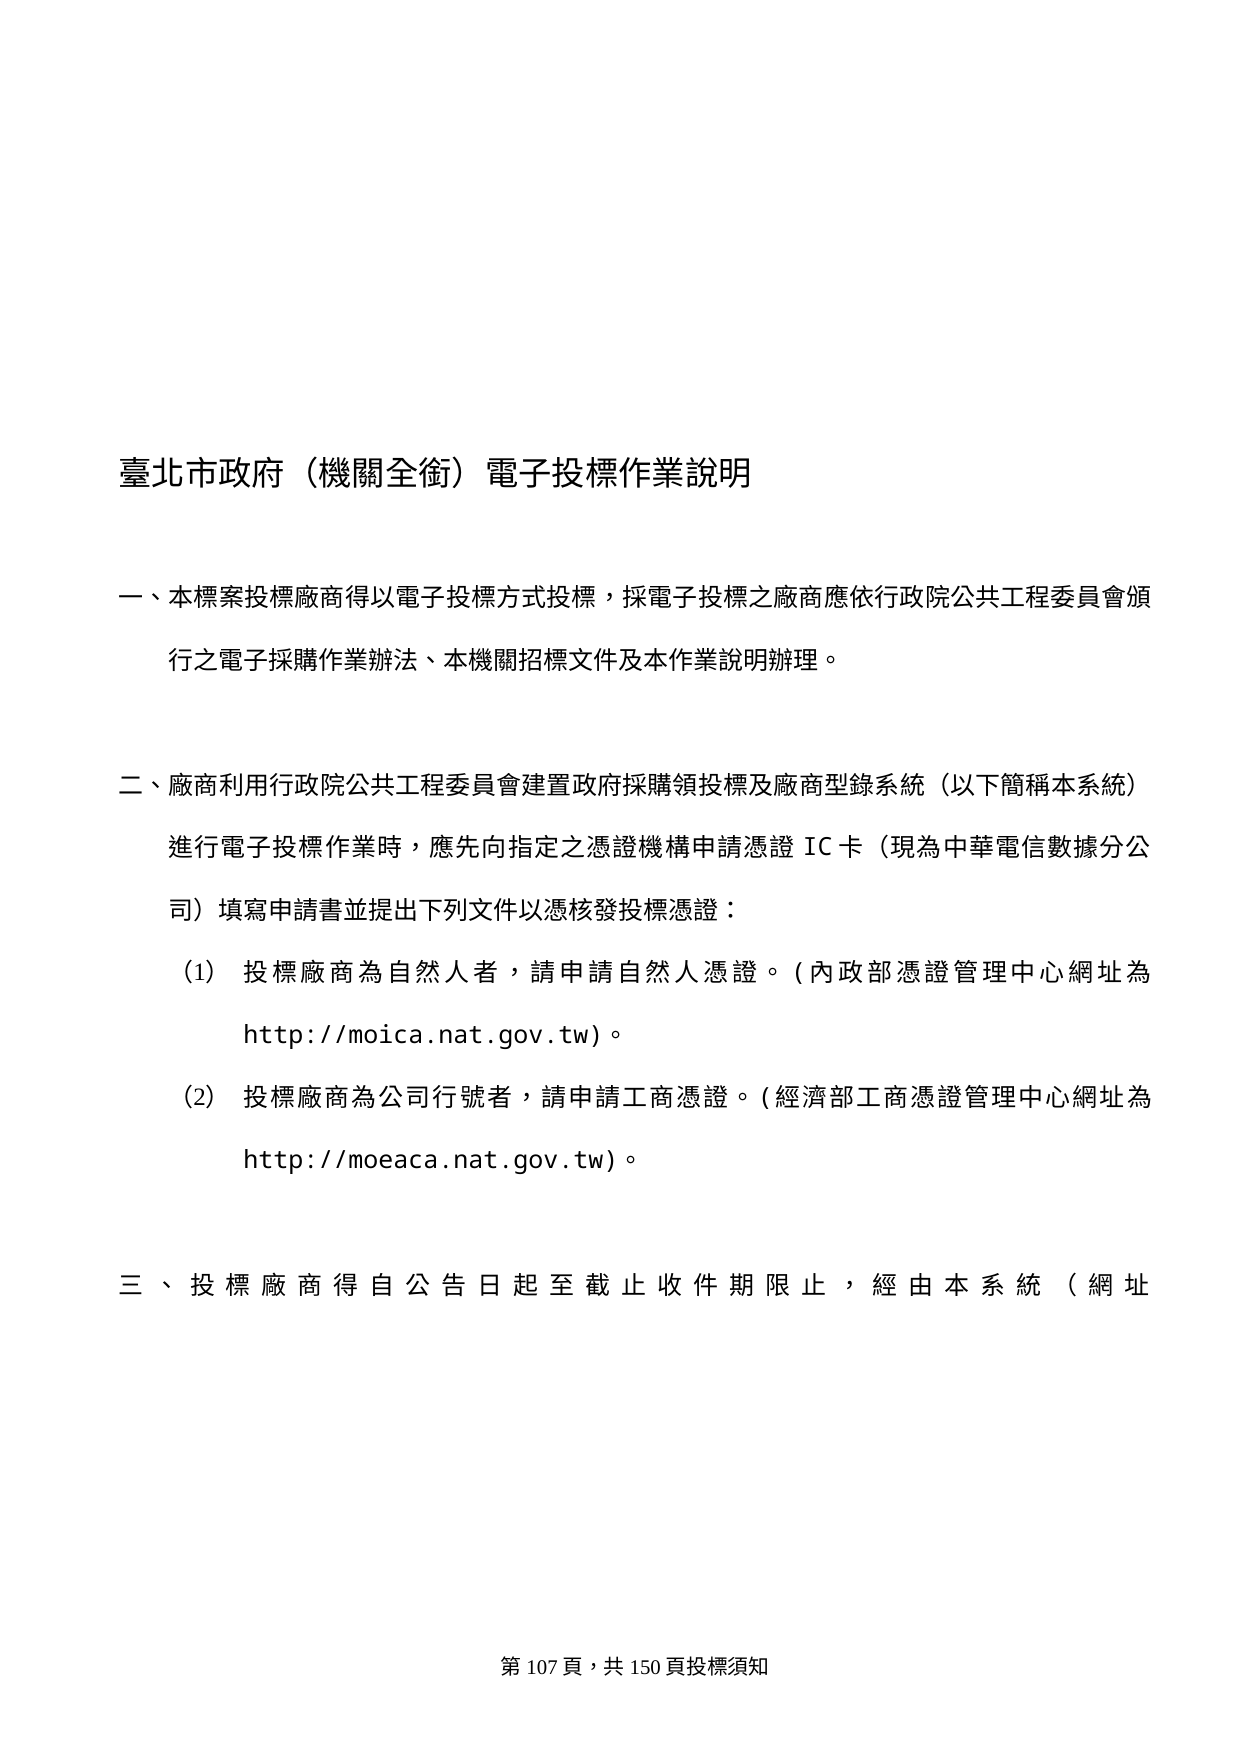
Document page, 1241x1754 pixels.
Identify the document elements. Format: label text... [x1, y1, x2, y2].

text 三、投標廠商得自公告日起至截止收件期限止，經由本系統（網址 [118, 1242, 1152, 1304]
text 一、本標案投標廠商得以電子投標方式投標，採電子投標之廠商應依行政院公共工程委員會頒行之電子採購作業辦法、本機關招標文件及本作業說明辦理。 [118, 554, 1152, 679]
text 臺北市政府（機關全銜）電子投標作業說明 [118, 429, 1152, 492]
text 二、廠商利用行政院公共工程委員會建置政府採購領投標及廠商型錄系統（以下簡稱本系統）進行電子投標作業時，應先向指定之憑證機構申請憑證IC卡（現為中華電信數據分公司）填寫申請書並提出下列文件以憑核發投標憑證： [118, 742, 1152, 929]
list 投標廠商為自然人者，請申請自然人憑證。(內政部憑證管理中心網址為http://moica.nat.gov.tw)。 [168, 929, 1152, 1054]
list 投標廠商為公司行號者，請申請工商憑證。(經濟部工商憑證管理中心網址為http://moeaca.nat.gov.tw)。 [168, 1054, 1152, 1179]
